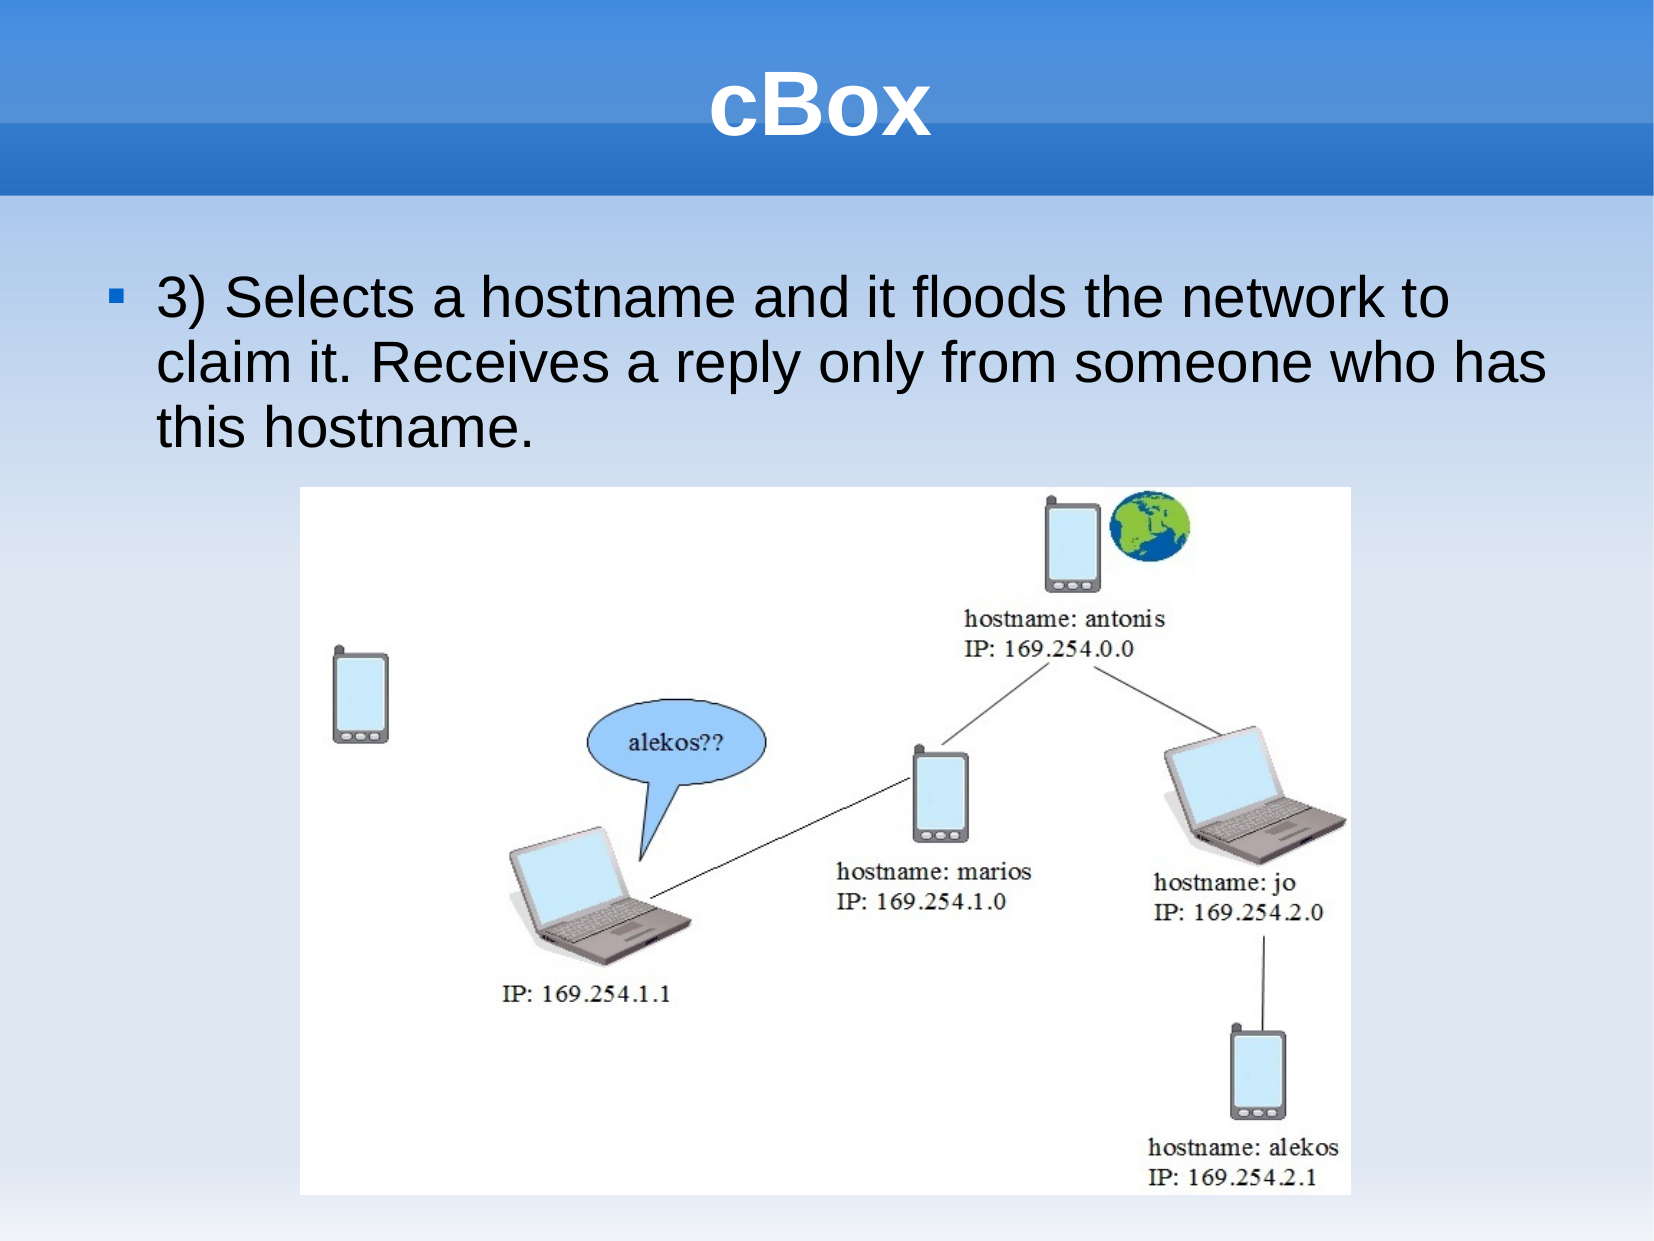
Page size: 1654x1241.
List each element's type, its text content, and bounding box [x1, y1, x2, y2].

title cBox [76, 0, 1565, 208]
text_box 3) Selects a hostname and it floods the network to claim it. Receives a reply only from someone who has this hostname. [0, 257, 1614, 1013]
picture [0, 0, 1654, 1241]
